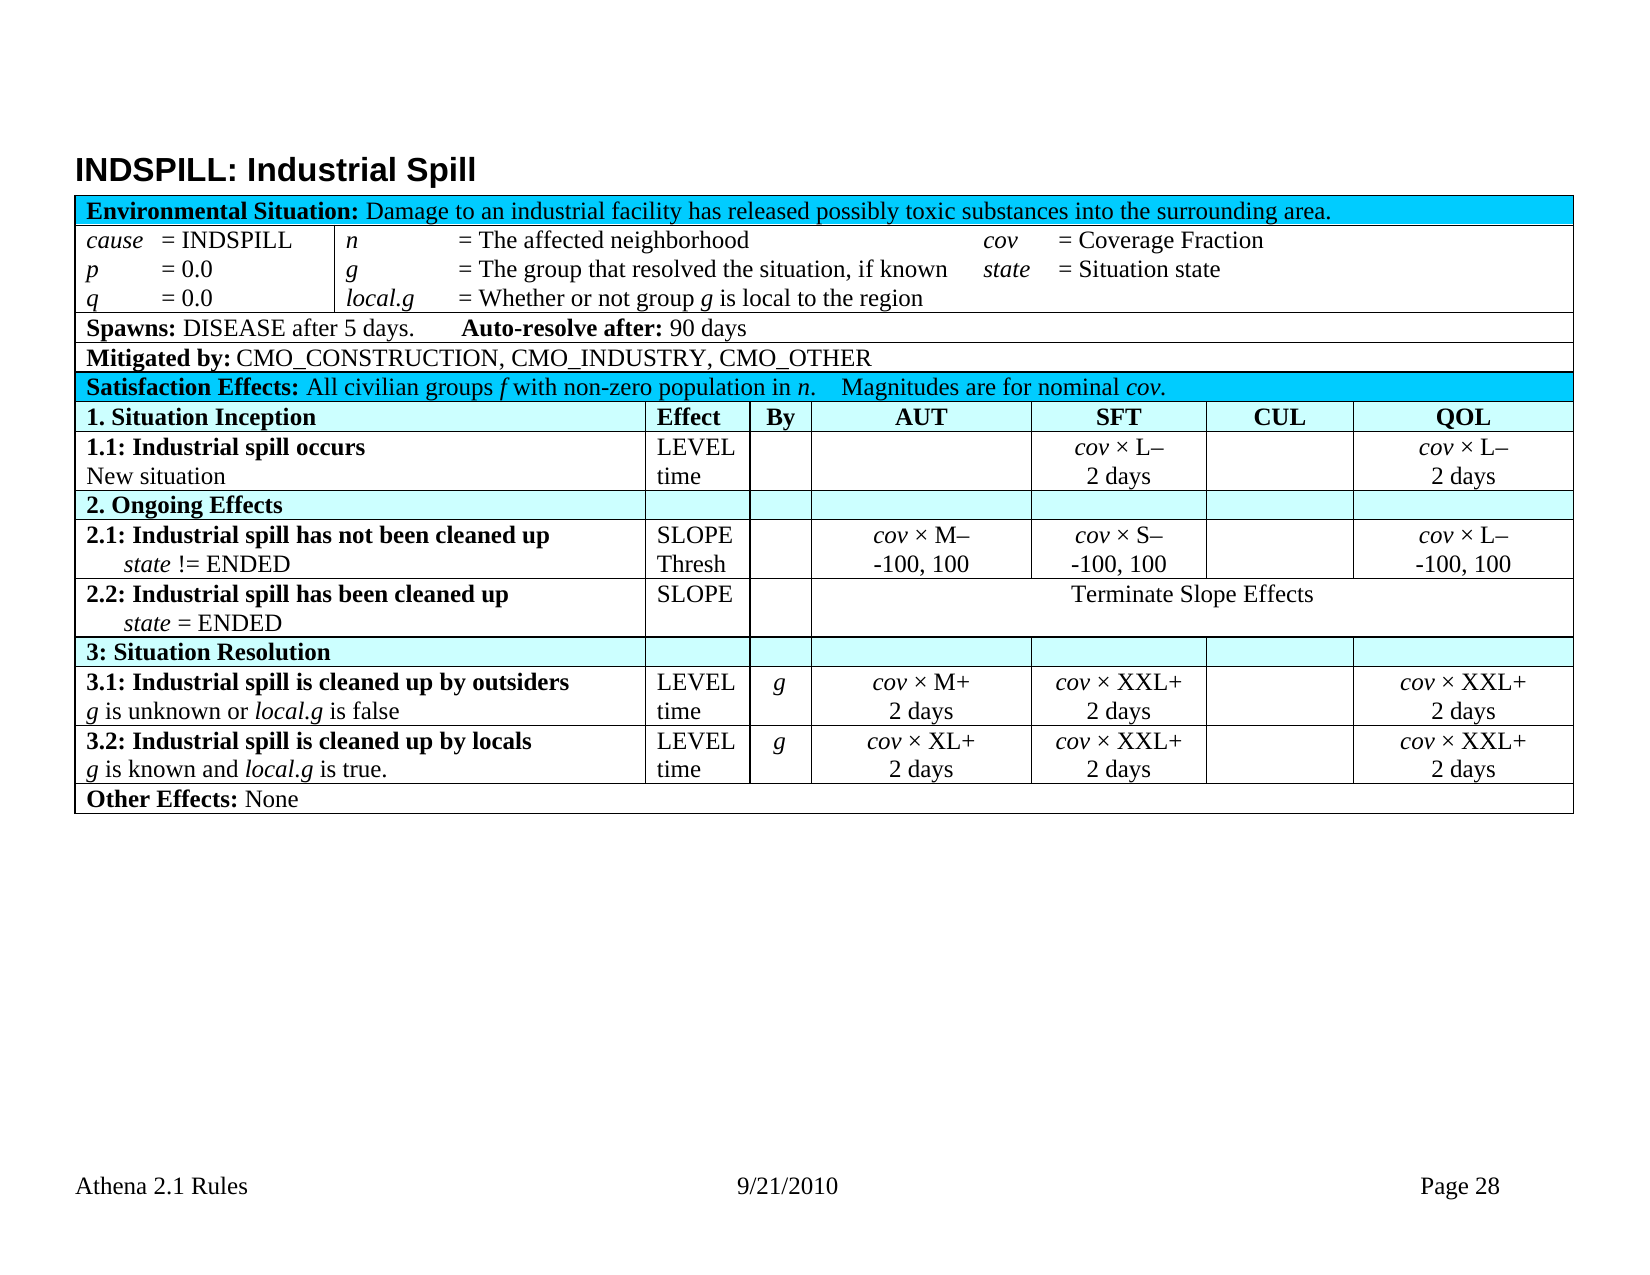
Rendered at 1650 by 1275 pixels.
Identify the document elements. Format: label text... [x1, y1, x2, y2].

table_cell g [751, 726, 811, 783]
table_cell [1207, 491, 1353, 519]
table_cell [1354, 491, 1573, 519]
table_cell 1. Situation Inception [76, 402, 645, 431]
table_cell AUT [812, 402, 1031, 431]
table_cell [1032, 491, 1206, 519]
table_cell 2. Ongoing Effects [76, 491, 645, 519]
table_cell SLOPE [646, 579, 749, 636]
table_cell CUL [1207, 402, 1353, 431]
text INDSPILL: Industrial Spill [75, 150, 1575, 188]
table_cell 3.1: Industrial spill is cleaned up by outsiders g is unknown or local.g is false [76, 667, 645, 725]
table_cell Effect [646, 402, 749, 431]
table_cell [646, 638, 749, 666]
table_cell 2.1: Industrial spill has not been cleaned up state != ENDED [76, 520, 645, 578]
table_cell cov × XXL+ 2 days [1354, 667, 1573, 725]
table_cell [751, 638, 811, 666]
table_cell cov × M+ 2 days [812, 667, 1031, 725]
table_cell [751, 491, 811, 519]
table_header Environmental Situation: Damage to an industrial facility has released possibly toxic substances into the surrounding area. [76, 196, 1573, 224]
table_cell [751, 579, 811, 636]
table_cell QOL [1354, 402, 1573, 431]
table_cell Spawns: DISEASE after 5 days. Auto-resolve after: 90 days [76, 313, 1573, 342]
table_cell LEVEL time [646, 432, 749, 489]
table_cell cov × XL+ 2 days [812, 726, 1031, 783]
table_cell Satisfaction Effects: All civilian groups f with non-zero population in n. Magnitudes are for nominal cov. [76, 373, 1573, 401]
table_cell [1207, 726, 1353, 783]
table_cell By [751, 402, 811, 431]
table_cell [646, 491, 749, 519]
table_cell SLOPE Thresh [646, 520, 749, 578]
table_cell cov × XXL+ 2 days [1032, 667, 1206, 725]
table_cell [1207, 432, 1353, 489]
table_cell [1207, 520, 1353, 578]
table_cell n = The affected neighborhood cov = Coverage Fraction g = The group that resolved the situation, if known state = Situation state local.g = Whether or not group g is local to the region [335, 226, 1573, 312]
table_cell cov × S– -100, 100 [1032, 520, 1206, 578]
table_cell cov × L– 2 days [1032, 432, 1206, 489]
table_cell cause = INDSPILL p = 0.0 q = 0.0 [76, 226, 334, 312]
table_cell [751, 432, 811, 489]
table_cell cov × L– -100, 100 [1354, 520, 1573, 578]
table_cell [1207, 667, 1353, 725]
table_cell [812, 432, 1031, 489]
table_cell 2.2: Industrial spill has been cleaned up state = ENDED [76, 579, 645, 636]
table_cell 3.2: Industrial spill is cleaned up by locals g is known and local.g is true. [76, 726, 645, 783]
table_cell g [751, 667, 811, 725]
table_cell 3: Situation Resolution [76, 638, 645, 666]
table_cell LEVEL time [646, 726, 749, 783]
table_cell cov × XXL+ 2 days [1354, 726, 1573, 783]
table_cell [1207, 638, 1353, 666]
table_cell cov × L– 2 days [1354, 432, 1573, 489]
table_cell [1032, 638, 1206, 666]
table_cell cov × XXL+ 2 days [1032, 726, 1206, 783]
table_cell Mitigated by: CMO_CONSTRUCTION, CMO_INDUSTRY, CMO_OTHER [76, 343, 1573, 371]
table_cell 1.1: Industrial spill occurs New situation [76, 432, 645, 489]
table_cell [1354, 638, 1573, 666]
table_cell Other Effects: None [76, 784, 1573, 813]
table_cell Terminate Slope Effects [812, 579, 1573, 636]
table_cell [751, 520, 811, 578]
table_cell [812, 491, 1031, 519]
table_cell cov × M– -100, 100 [812, 520, 1031, 578]
table_cell LEVEL time [646, 667, 749, 725]
table_cell SFT [1032, 402, 1206, 431]
table_cell [812, 638, 1031, 666]
